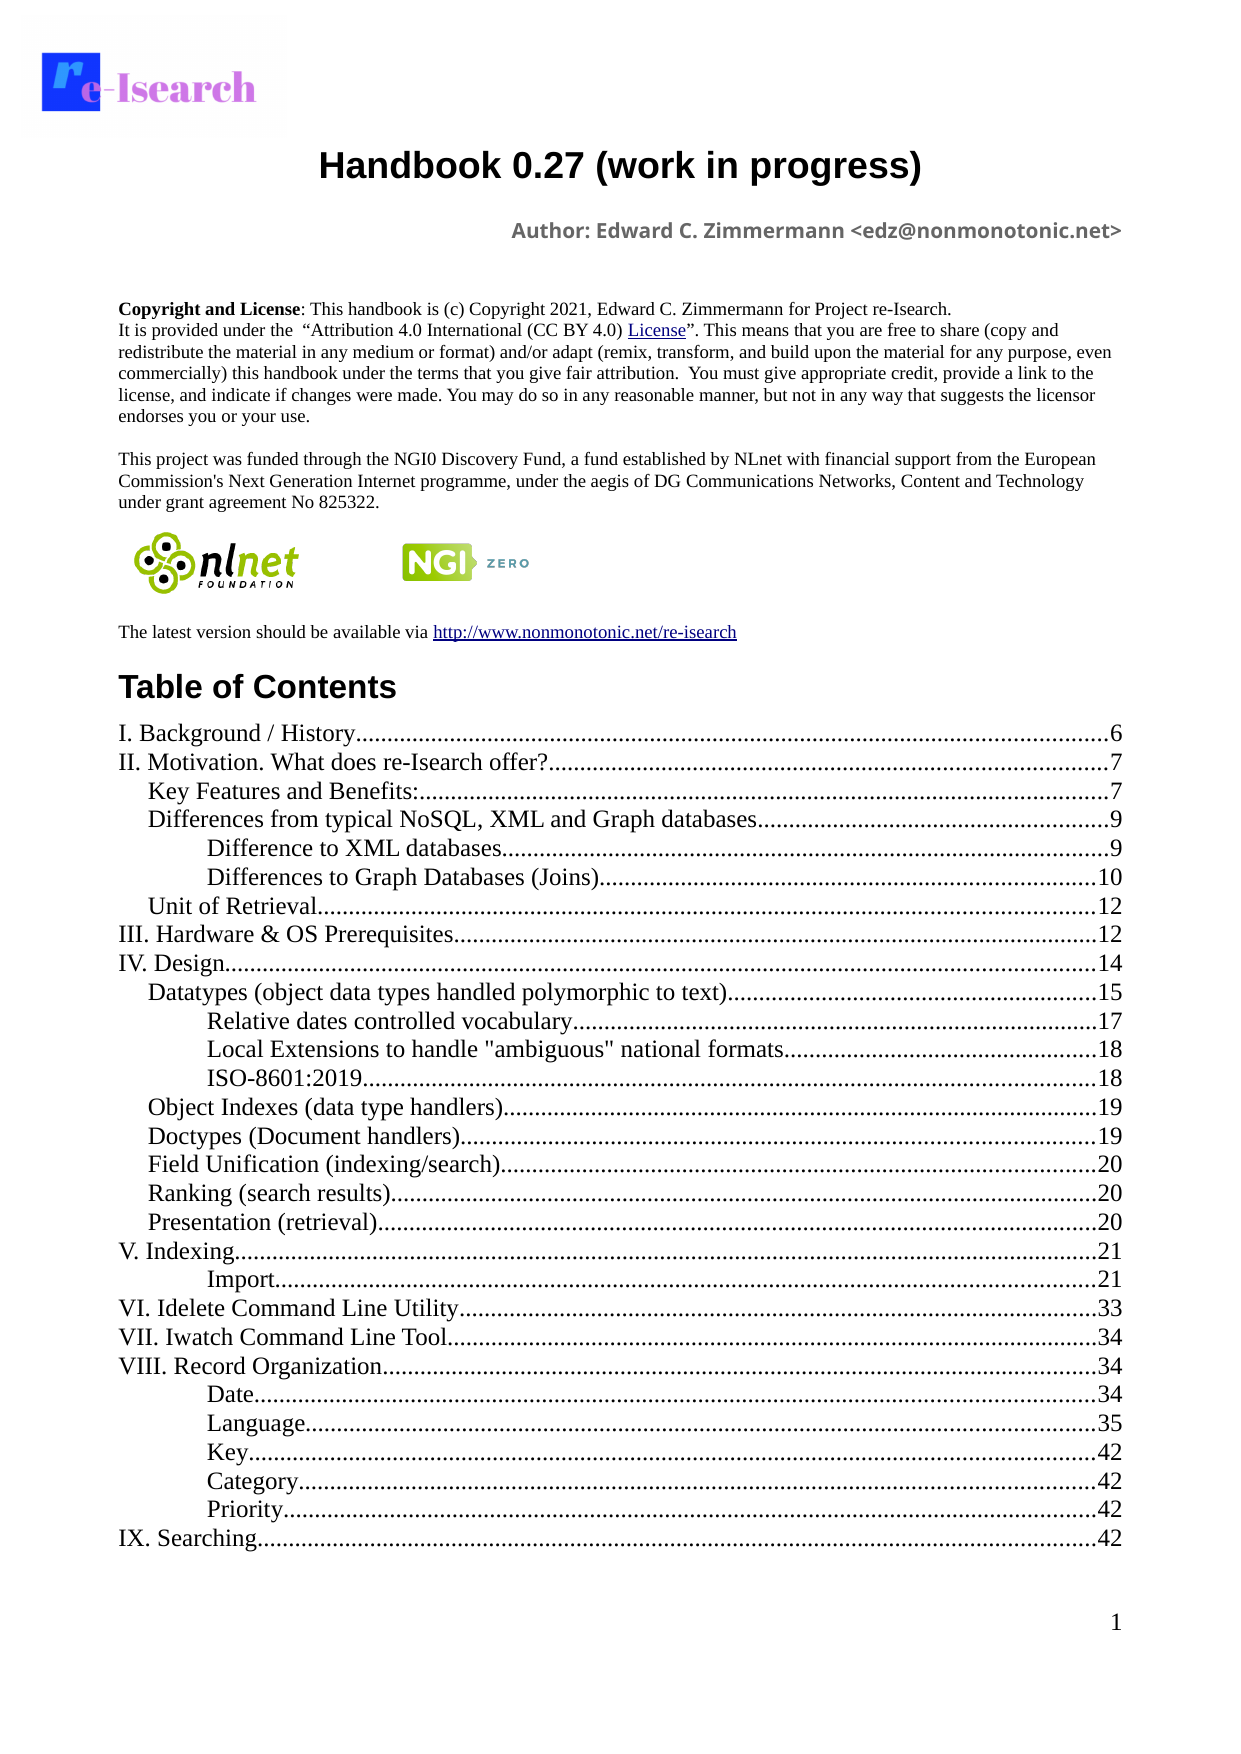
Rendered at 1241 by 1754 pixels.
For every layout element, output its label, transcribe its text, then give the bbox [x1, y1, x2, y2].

text Datatypes (object data types handled polymorphic to text) 15 [148, 977, 1122, 1006]
text It is provided under the “Attribution 4.0 International (CC BY 4.0) License”. This means that you are free to share (copy and redistribute the material in any medium or format) and/or adapt (remix, transform, and build upon the material for any purpose, even commercially) this handbook under the terms that you give fair attribution. You must give appropriate credit, provide a link to the license, and indicate if changes were made. You may do so in any reasonable manner, but not in any way that suggests the licensor endorses you or your use. [118, 319, 1122, 427]
text V. Indexing 21 [118, 1236, 1122, 1264]
text Ranking (search results) 20 [148, 1178, 1122, 1207]
text This project was funded through the NGI0 Discovery Fund, a fund established by NLnet with financial support from the European Commission's Next Generation Internet programme, under the aegis of DG Communications Networks, Content and Technology under grant agreement No 825322. [118, 448, 1122, 513]
text Object Indexes (data type handlers) 19 [148, 1092, 1122, 1121]
text IX. Searching 42 [118, 1523, 1122, 1552]
text Category 42 [207, 1466, 1122, 1494]
text II. Motivation. What does re-Isearch offer? 7 [118, 747, 1122, 776]
text Priority 42 [207, 1494, 1122, 1523]
text Relative dates controlled vocabulary 17 [207, 1006, 1122, 1034]
text Difference to XML databases 9 [207, 833, 1122, 862]
subtitle Table of Contents [118, 667, 1122, 706]
text Key 42 [207, 1437, 1122, 1466]
text III. Hardware & OS Prerequisites 12 [118, 919, 1122, 948]
text Import 21 [207, 1264, 1122, 1293]
text Differences to Graph Databases (Joins) 10 [207, 862, 1122, 891]
text ISO-8601:2019 18 [207, 1063, 1122, 1092]
text Copyright and License: This handbook is (c) Copyright 2021, Edward C. Zimmermann for Project re-Isearch. [118, 297, 1122, 319]
text Local Extensions to handle "ambiguous" national formats 18 [207, 1034, 1122, 1063]
text Differences from typical NoSQL, XML and Graph databases 9 [148, 804, 1122, 833]
text VIII. Record Organization 34 [118, 1351, 1122, 1379]
text Field Unification (indexing/search) 20 [148, 1149, 1122, 1178]
text Presentation (retrieval) 20 [148, 1207, 1122, 1236]
text Language 35 [207, 1408, 1122, 1437]
text Unit of Retrieval 12 [148, 891, 1122, 919]
text VI. Idelete Command Line Utility 33 [118, 1293, 1122, 1322]
text Doctypes (Document handlers) 19 [148, 1121, 1122, 1149]
text Author: Edward C. Zimmermann <edz@nonmonotonic.net> [118, 216, 1122, 245]
text The latest version should be available via http://www.nonmonotonic.net/re-isearch [118, 621, 1122, 642]
picture [132, 527, 300, 598]
text IV. Design 14 [118, 948, 1122, 977]
text Date 34 [207, 1379, 1122, 1408]
text I. Background / History 6 [118, 718, 1122, 747]
picture [337, 521, 594, 603]
picture [21, 15, 288, 138]
text Key Features and Benefits: 7 [148, 776, 1122, 804]
text VII. Iwatch Command Line Tool 34 [118, 1322, 1122, 1351]
